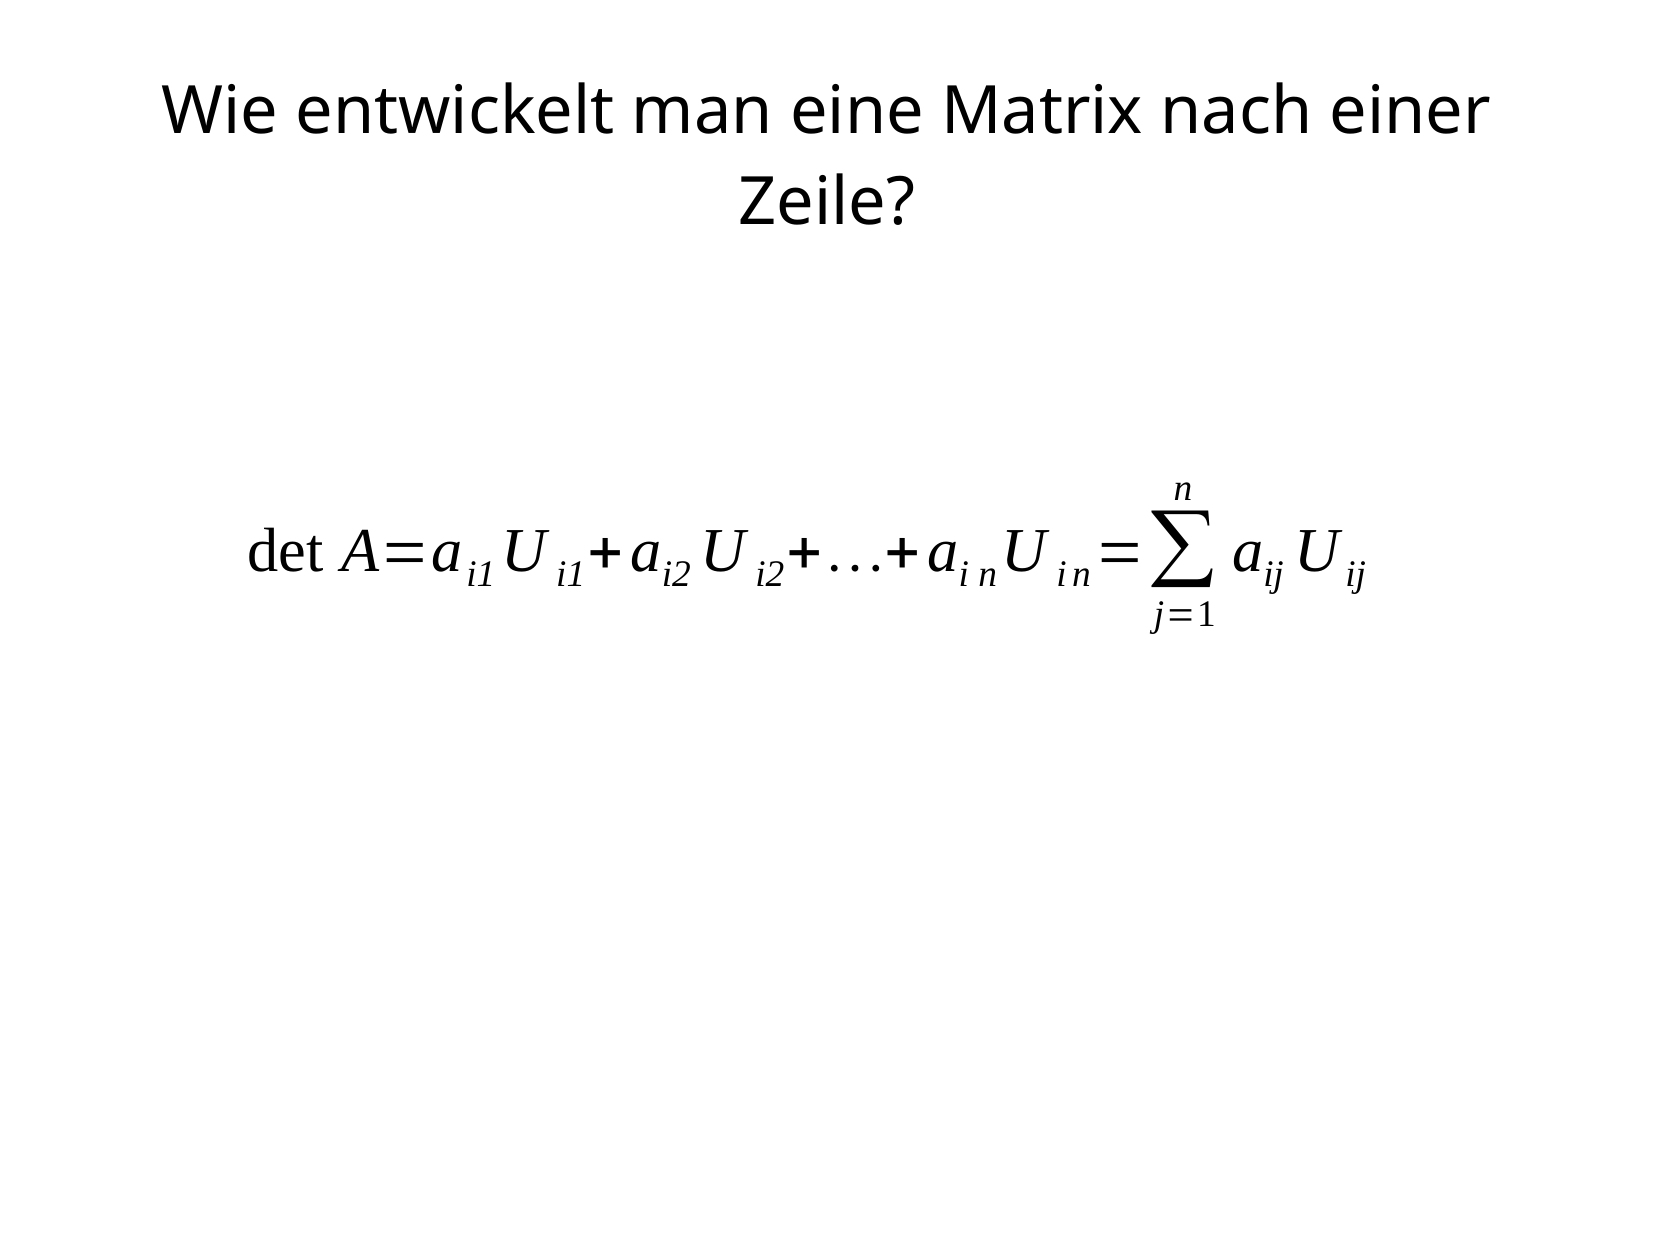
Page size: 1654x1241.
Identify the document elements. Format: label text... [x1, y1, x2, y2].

chart [232, 465, 1385, 637]
title Wie entwickelt man eine Matrix nach einer Zeile? [82, 49, 1571, 257]
